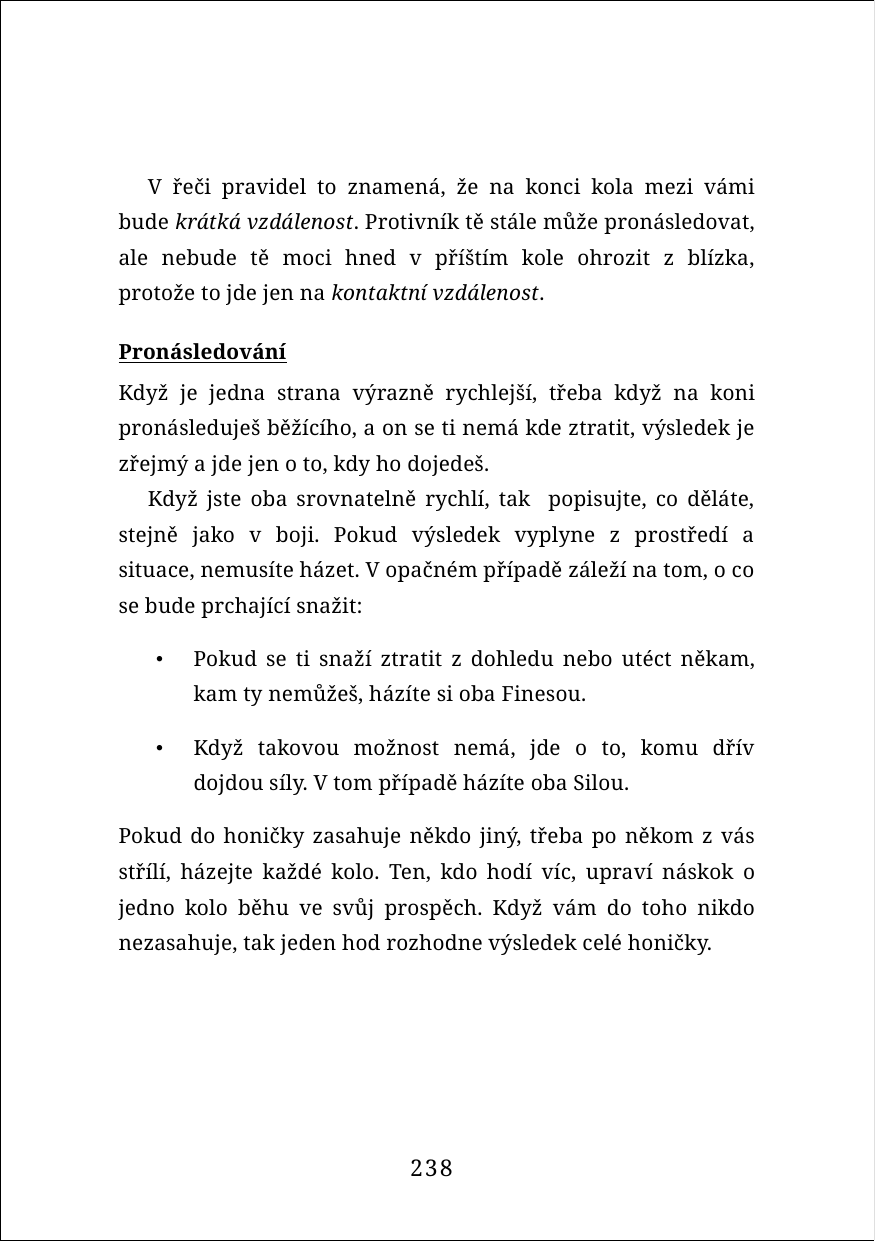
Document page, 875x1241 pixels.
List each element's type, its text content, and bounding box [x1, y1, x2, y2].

text V řeči pravidel to znamená, že na konci kola mezi vámi bude krátká vzdálenost. Protivník tě stále může pronásledovat, ale nebude tě moci hned v příštím kole ohrozit z blízka, protože to jde jen na kontaktní vzdálenost. [118, 172, 756, 307]
list Pokud se ti snaží ztratit z dohledu nebo utéct někam, kam ty nemůžeš, házíte si oba Finesou. [156, 644, 756, 708]
text Když je jedna strana výrazně rychlejší, třeba když na koni pronásleduješ běžícího, a on se ti nemá kde ztratit, výsledek je zřejmý a jde jen o to, kdy ho dojedeš. Když jste oba srovnatelně rychlí, tak popisujte, co děláte, stejně jako v boji. Pokud výsledek vyplyne z prostředí a situace, nemusíte házet. V opačném případě záleží na tom, o co se bude prchající snažit: [118, 378, 756, 619]
text Pokud do honičky zasahuje někdo jiný, třeba po někom z vás střílí, házejte každé kolo. Ten, kdo hodí víc, upraví náskok o jedno kolo běhu ve svůj prospěch. Když vám do toho nikdo nezasahuje, tak jeden hod rozhodne výsledek celé honičky. [118, 822, 756, 957]
subtitle Pronásledování [118, 337, 756, 366]
list Když takovou možnost nemá, jde o to, komu dřív dojdou síly. V tom případě házíte oba Silou. [156, 733, 756, 797]
